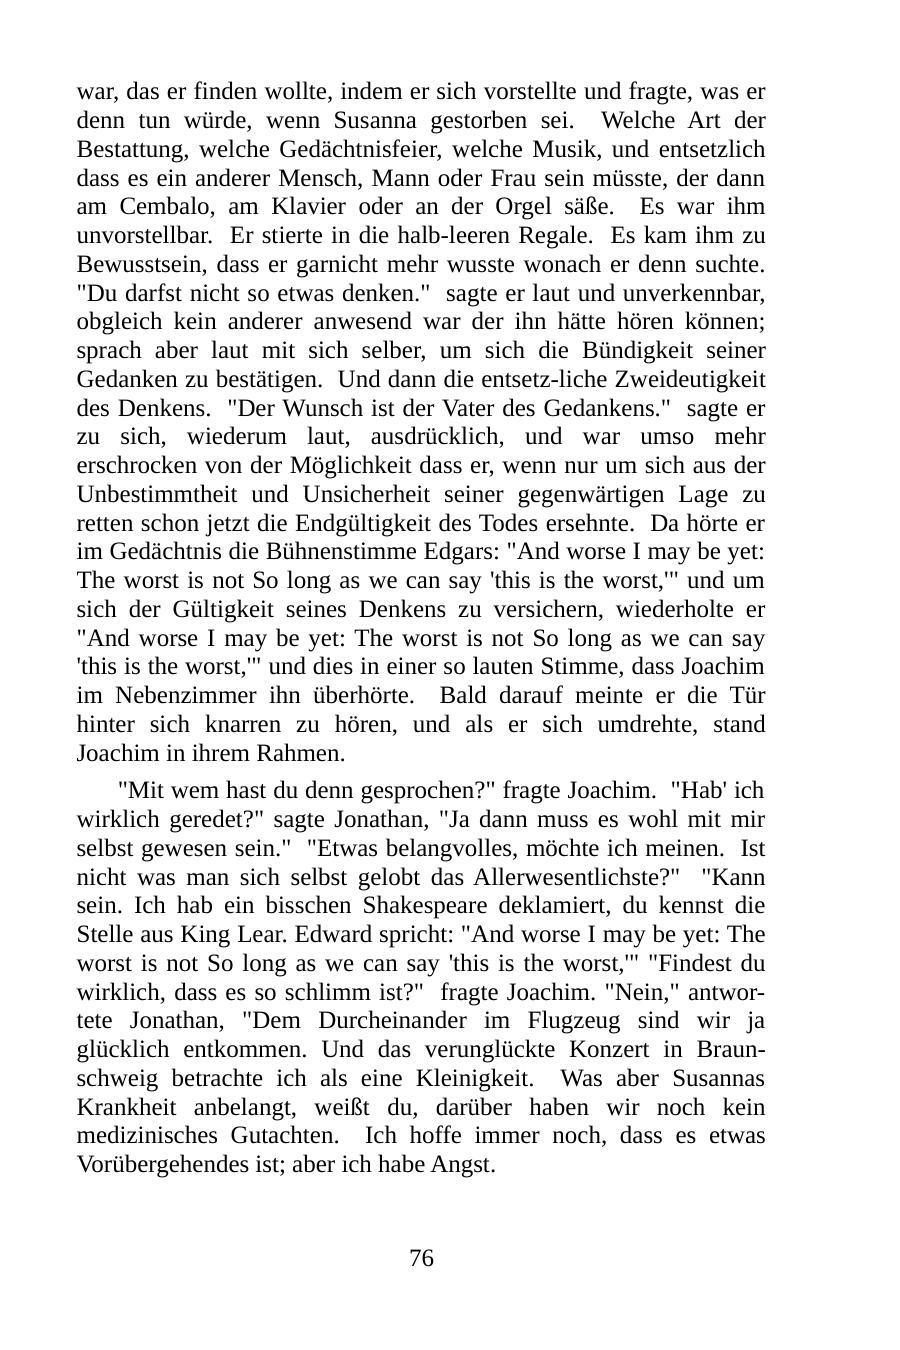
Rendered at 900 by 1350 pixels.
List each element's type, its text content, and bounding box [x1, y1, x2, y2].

text "Mit wem hast du denn gesprochen?" fragte Joachim. "Hab' ich wirklich geredet?" sagte Jonathan, "Ja dann muss es wohl mit mir selbst gewesen sein." "Etwas belangvolles, möchte ich meinen. Ist nicht was man sich selbst gelobt das Allerwesentlichste?" "Kann sein. Ich hab ein bisschen Shakespeare deklamiert, du kennst die Stelle aus King Lear. Edward spricht: "And worse I may be yet: The worst is not So long as we can say 'this is the worst,'" "Findest du wirklich, dass es so schlimm ist?" fragte Joachim. "Nein," antwor-tete Jonathan, "Dem Durcheinander im Flugzeug sind wir ja glücklich entkommen. Und das verunglückte Konzert in Braun-schweig betrachte ich als eine Kleinigkeit. Was aber Susannas Krankheit anbelangt, weißt du, darüber haben wir noch kein medizinisches Gutachten. Ich hoffe immer noch, dass es etwas Vorübergehendes ist; aber ich habe Angst. [76, 775, 766, 1178]
text war, das er finden wollte, indem er sich vorstellte und fragte, was er denn tun würde, wenn Susanna gestorben sei. Welche Art der Bestattung, welche Gedächtnisfeier, welche Musik, und entsetzlich dass es ein anderer Mensch, Mann oder Frau sein müsste, der dann am Cembalo, am Klavier oder an der Orgel säße. Es war ihm unvorstellbar. Er stierte in die halb-leeren Regale. Es kam ihm zu Bewusstsein, dass er garnicht mehr wusste wonach er denn suchte. "Du darfst nicht so etwas denken." sagte er laut und unverkennbar, obgleich kein anderer anwesend war der ihn hätte hören können; sprach aber laut mit sich selber, um sich die Bündigkeit seiner Gedanken zu bestätigen. Und dann die entsetz-liche Zweideutigkeit des Denkens. "Der Wunsch ist der Vater des Gedankens." sagte er zu sich, wiederum laut, ausdrücklich, und war umso mehr erschrocken von der Möglichkeit dass er, wenn nur um sich aus der Unbestimmtheit und Unsicherheit seiner gegenwärtigen Lage zu retten schon jetzt die Endgültigkeit des Todes ersehnte. Da hörte er im Gedächtnis die Bühnenstimme Edgars: "And worse I may be yet: The worst is not So long as we can say 'this is the worst,'" und um sich der Gültigkeit seines Denkens zu versichern, wiederholte er "And worse I may be yet: The worst is not So long as we can say 'this is the worst,'" und dies in einer so lauten Stimme, dass Joachim im Nebenzimmer ihn überhörte. Bald darauf meinte er die Tür hinter sich knarren zu hören, und als er sich umdrehte, stand Joachim in ihrem Rahmen. [76, 76, 766, 766]
